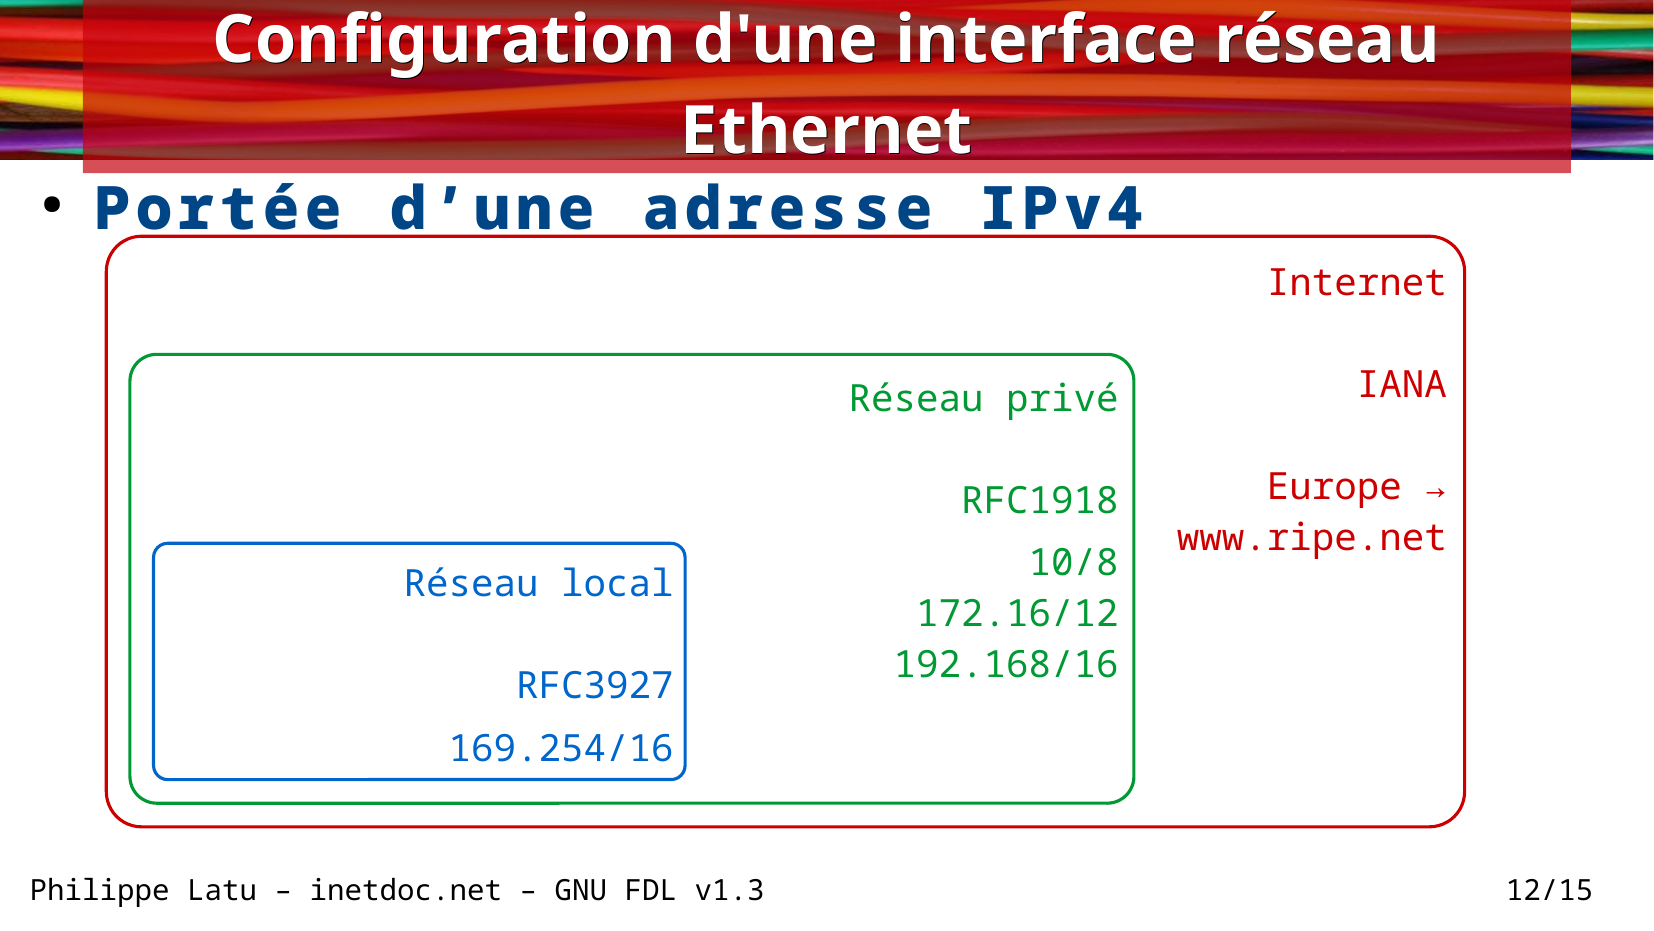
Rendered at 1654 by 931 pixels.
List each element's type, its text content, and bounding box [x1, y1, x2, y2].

text_box Réseau local RFC3927 169.254/16 [153, 543, 686, 780]
list Portée d’une adresse IPv4 [23, 165, 1619, 815]
text_box Internet IANA Europe → www.ripe.net [106, 236, 1465, 827]
picture [1571, 0, 1654, 160]
title Configuration d'une interface réseau Ethernet [82, 10, 1571, 155]
text_box Philippe Latu – inetdoc.net – GNU FDL v1.3 <numéro>/15 [23, 862, 1619, 911]
text_box Réseau privé RFC1918 10/8 172.16/12 192.168/16 [129, 354, 1134, 804]
picture [0, 0, 82, 160]
